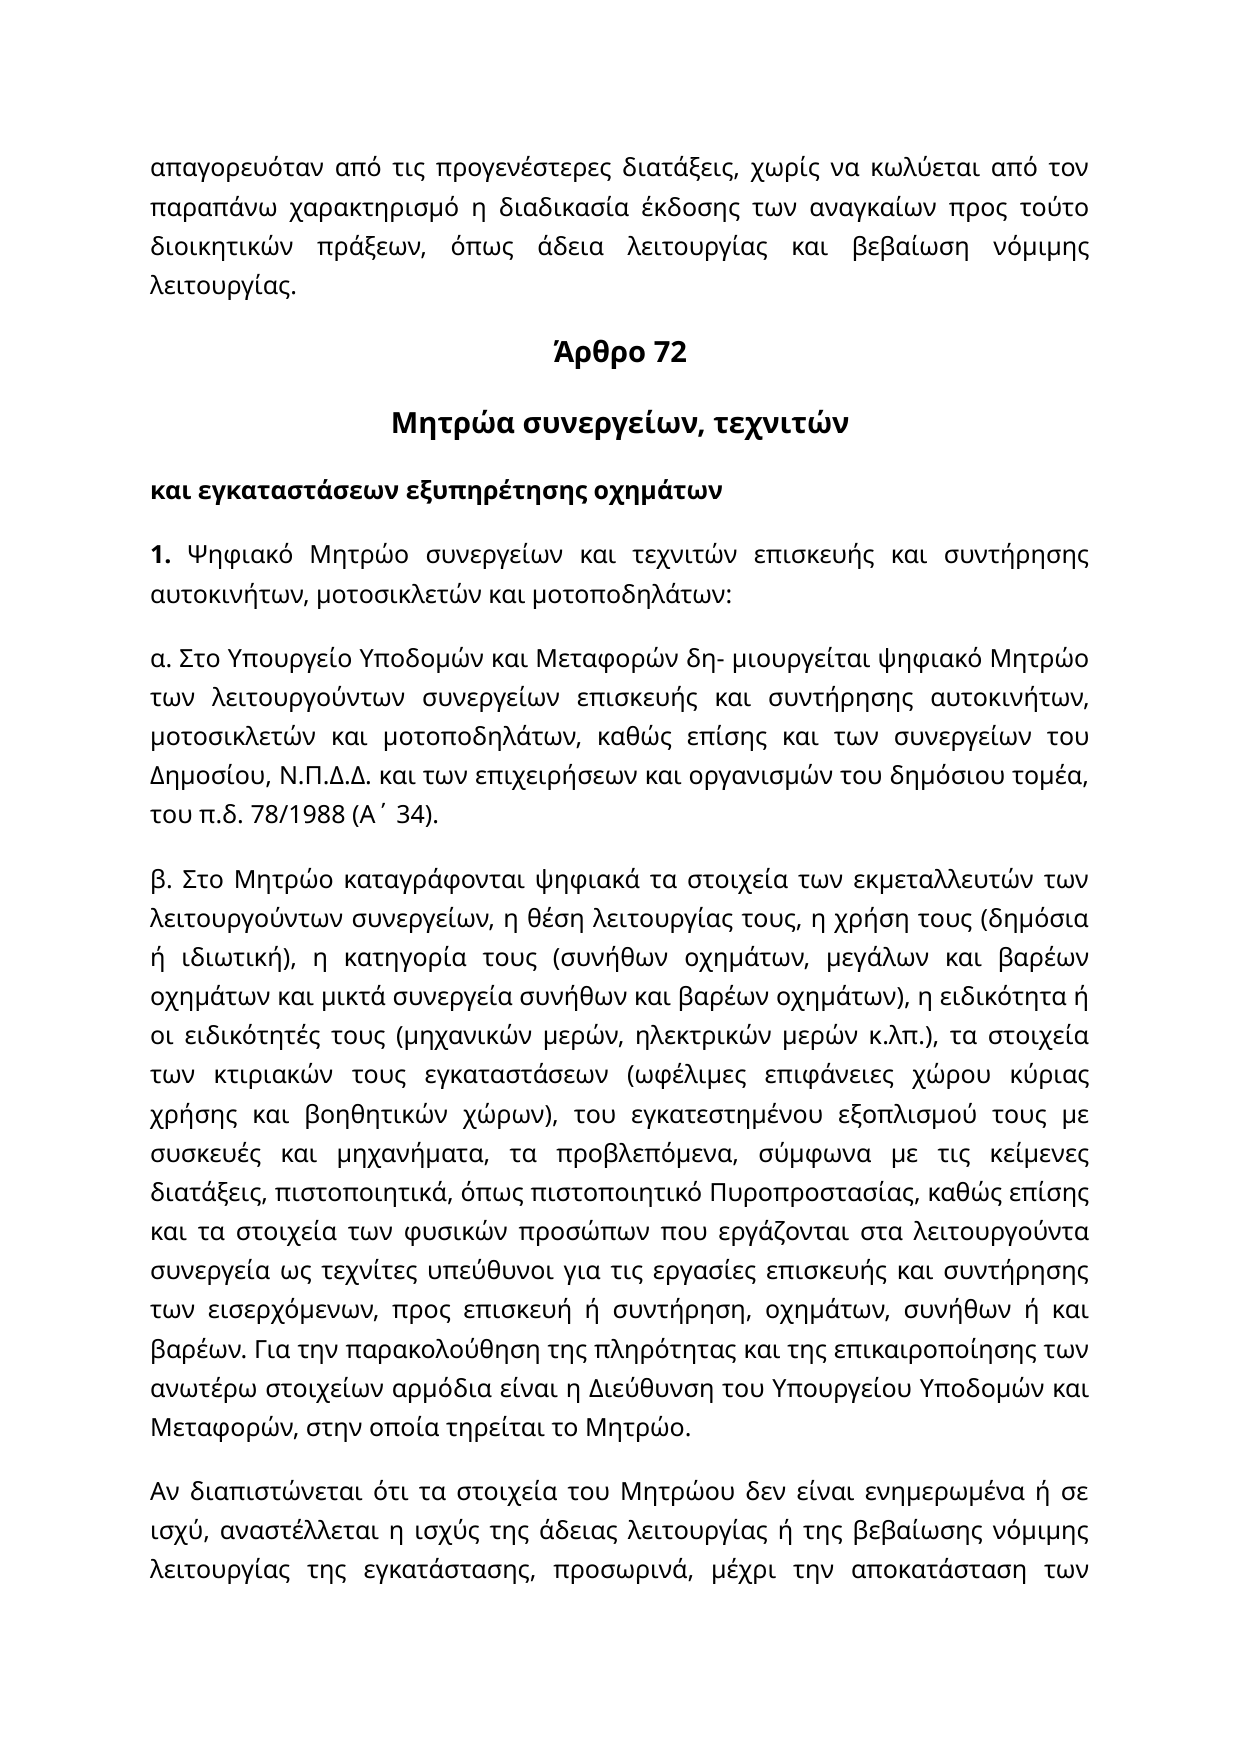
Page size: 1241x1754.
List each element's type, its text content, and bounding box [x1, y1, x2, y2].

subtitle Άρθρο 72 [150, 332, 1090, 371]
text 1. Ψηφιακό Μητρώο συνεργείων και τεχνιτών επισκευής και συντήρησης αυτοκινήτων, μοτοσικλετών και μοτοποδηλάτων: [150, 537, 1090, 610]
text και εγκαταστάσεων εξυπηρέτησης οχημάτων [150, 473, 1090, 507]
text Αν διαπιστώνεται ότι τα στοιχεία του Μητρώου δεν είναι ενημερωμένα ή σε ισχύ, αναστέλλεται η ισχύς της άδειας λειτουργίας ή της βεβαίωσης νόμιμης λειτουργίας της εγκατάστασης, προσωρινά, μέχρι την αποκατάσταση των [150, 1474, 1090, 1586]
subtitle Μητρώα συνεργείων, τεχνιτών [150, 402, 1090, 442]
text β. Στο Μητρώο καταγράφονται ψηφιακά τα στοιχεία των εκμεταλλευτών των λειτουργούντων συνεργείων, η θέση λειτουργίας τους, η χρήση τους (δημόσια ή ιδιωτική), η κατηγορία τους (συνήθων οχημάτων, μεγάλων και βαρέων οχημάτων και μικτά συνεργεία συνήθων και βαρέων οχημάτων), η ειδικότητα ή οι ειδικότητές τους (μηχανικών μερών, ηλεκτρικών μερών κ.λπ.), τα στοιχεία των κτιριακών τους εγκαταστάσεων (ωφέλιμες επιφάνειες χώρου κύριας χρήσης και βοηθητικών χώρων), του εγκατεστημένου εξοπλισμού τους με συσκευές και μηχανήματα, τα προβλεπόμενα, σύμφωνα με τις κείμενες διατάξεις, πιστοποιητικά, όπως πιστοποιητικό Πυροπροστασίας, καθώς επίσης και τα στοιχεία των φυσικών προσώπων που εργάζονται στα λειτουργούντα συνεργεία ως τεχνίτες υπεύθυνοι για τις εργασίες επισκευής και συντήρησης των εισερχόμενων, προς επισκευή ή συντήρηση, οχημάτων, συνήθων ή και βαρέων. Για την παρακολούθηση της πληρότητας και της επικαιροποίησης των ανωτέρω στοιχείων αρμόδια είναι η Διεύθυνση του Υπουργείου Υποδομών και Μεταφορών, στην οποία τηρείται το Μητρώο. [150, 861, 1090, 1444]
text απαγορευόταν από τις προγενέστερες διατάξεις, χωρίς να κωλύεται από τον παραπάνω χαρακτηρισμό η διαδικασία έκδοσης των αναγκαίων προς τούτο διοικητικών πράξεων, όπως άδεια λειτουργίας και βεβαίωση νόμιμης λειτουργίας. [150, 150, 1090, 302]
text α. Στο Υπουργείο Υποδομών και Μεταφορών δη- μιουργείται ψηφιακό Μητρώο των λειτουργούντων συνεργείων επισκευής και συντήρησης αυτοκινήτων, μοτοσικλετών και μοτοποδηλάτων, καθώς επίσης και των συνεργείων του Δημοσίου, Ν.Π.Δ.Δ. και των επιχειρήσεων και οργανισμών του δημόσιου τομέα, του π.δ. 78/1988 (Α΄ 34). [150, 640, 1090, 831]
